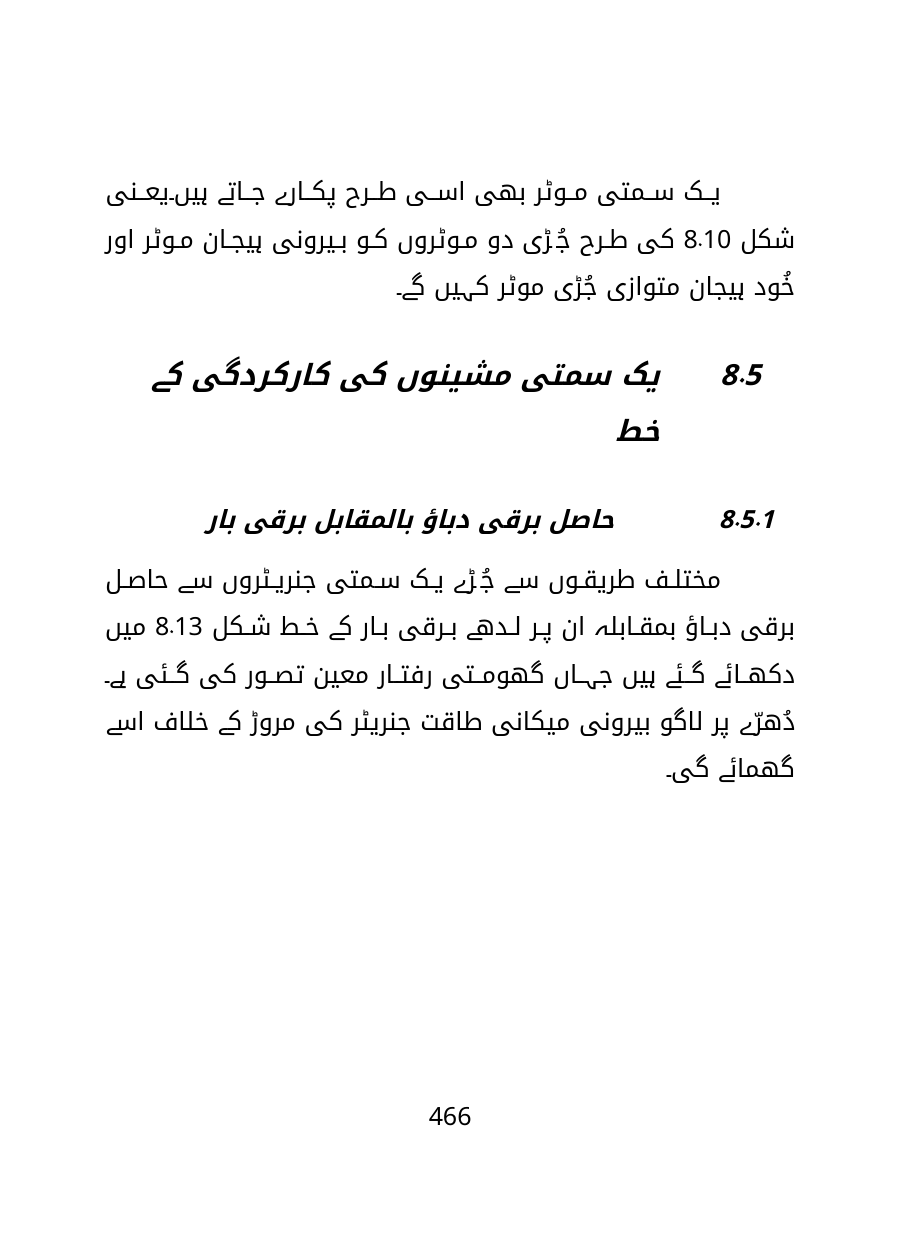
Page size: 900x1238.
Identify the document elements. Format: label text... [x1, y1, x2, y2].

subtitle یک سمتی مشینوں کی کارکردگی کے خط [105, 348, 720, 459]
text یک سمتی موٹر بھی اسی طرح پکارے جاتے ہیں۔یعنی شکل 8.10 کی طرح جُڑی دو موٹروں کو بیرونی ہیجان موٹر اور خُود ہیجان متوازی جُڑی موٹر کہیں گے۔ [105, 168, 795, 311]
subtitle حاصل برقی دباؤ بالمقابل برقی بار [105, 496, 718, 544]
text مختلف طریقوں سے جُڑے یک سمتی جنریٹروں سے حاصل برقی دباؤ بمقابلہ ان پر لدھے برقی بار کے خط شکل 8.13 میں دکھائے گئے ہیں جہاں گھومتی رفتار معین تصور کی گئی ہے۔دُھرّے پر لاگو بیرونی میکانی طاقت جنریٹر کی مروڑ کے خلاف اسے گھمائے گی۔ [105, 556, 795, 793]
